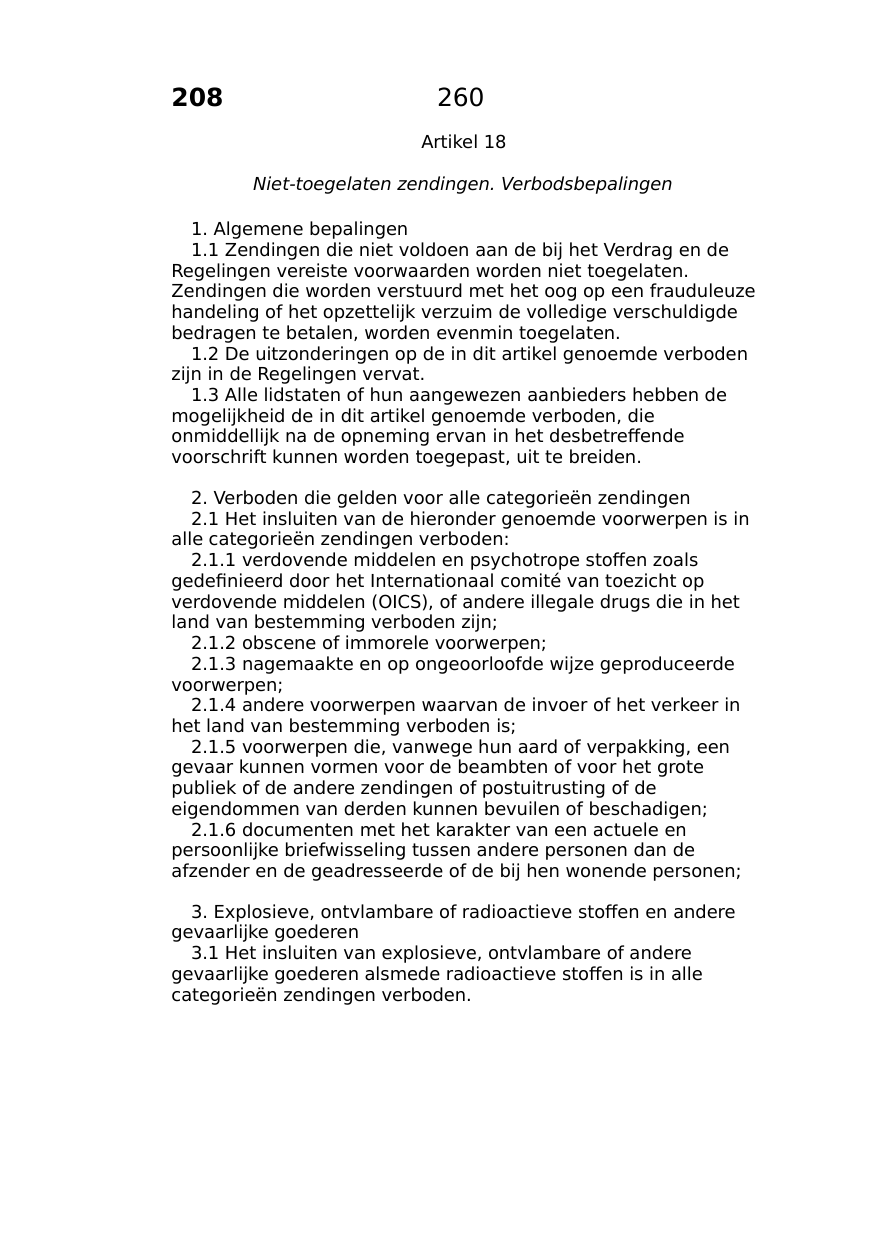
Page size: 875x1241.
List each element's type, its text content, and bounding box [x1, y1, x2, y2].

text 3.1 Het insluiten van explosieve, ontvlambare of andere gevaarlijke goederen alsmede radioactieve stoffen is in alle categorieën zendingen verboden. [171, 943, 756, 1005]
text 2.1 Het insluiten van de hieronder genoemde voorwerpen is in alle categorieën zendingen verboden: [171, 508, 756, 550]
text 2.1.3 nagemaakte en op ongeoorloofde wijze geproduceerde voorwerpen; [171, 654, 756, 695]
text 3. Explosieve, ontvlambare of radioactieve stoffen en andere gevaarlijke goederen [171, 902, 756, 943]
text 2.1.6 documenten met het karakter van een actuele en persoonlijke briefwisseling tussen andere personen dan de afzender en de geadresseerde of de bij hen wonende personen; [171, 819, 756, 882]
text 1.3 Alle lidstaten of hun aangewezen aanbieders hebben de mogelijkheid de in dit artikel genoemde verboden, die onmiddellijk na de opneming ervan in het desbetreffende voorschrift kunnen worden toegepast, uit te breiden. [171, 385, 756, 468]
text 1. Algemene bepalingen [171, 219, 756, 240]
subtitle Artikel 18 Niet-toegelaten zendingen. Verbodsbepalingen [171, 132, 756, 194]
text 1.2 De uitzonderingen op de in dit artikel genoemde verboden zijn in de Regelingen vervat. [171, 343, 756, 385]
text 1.1 Zendingen die niet voldoen aan de bij het Verdrag en de Regelingen vereiste voorwaarden worden niet toegelaten. Zendingen die worden verstuurd met het oog op een frauduleuze handeling of het opzettelijk verzuim de volledige verschuldigde bedragen te betalen, worden evenmin toegelaten. [171, 240, 756, 343]
text 2. Verboden die gelden voor alle categorieën zendingen [171, 488, 756, 508]
text 2.1.2 obscene of immorele voorwerpen; [171, 633, 756, 654]
text 2.1.5 voorwerpen die, vanwege hun aard of verpakking, een gevaar kunnen vormen voor de beambten of voor het grote publiek of de andere zendingen of postuitrusting of de eigendommen van derden kunnen bevuilen of beschadigen; [171, 737, 756, 819]
text 2.1.1 verdovende middelen en psychotrope stoffen zoals gedefinieerd door het Internationaal comité van toezicht op verdovende middelen (OICS), of andere illegale drugs die in het land van bestemming verboden zijn; [171, 550, 756, 633]
text 2.1.4 andere voorwerpen waarvan de invoer of het verkeer in het land van bestemming verboden is; [171, 695, 756, 737]
